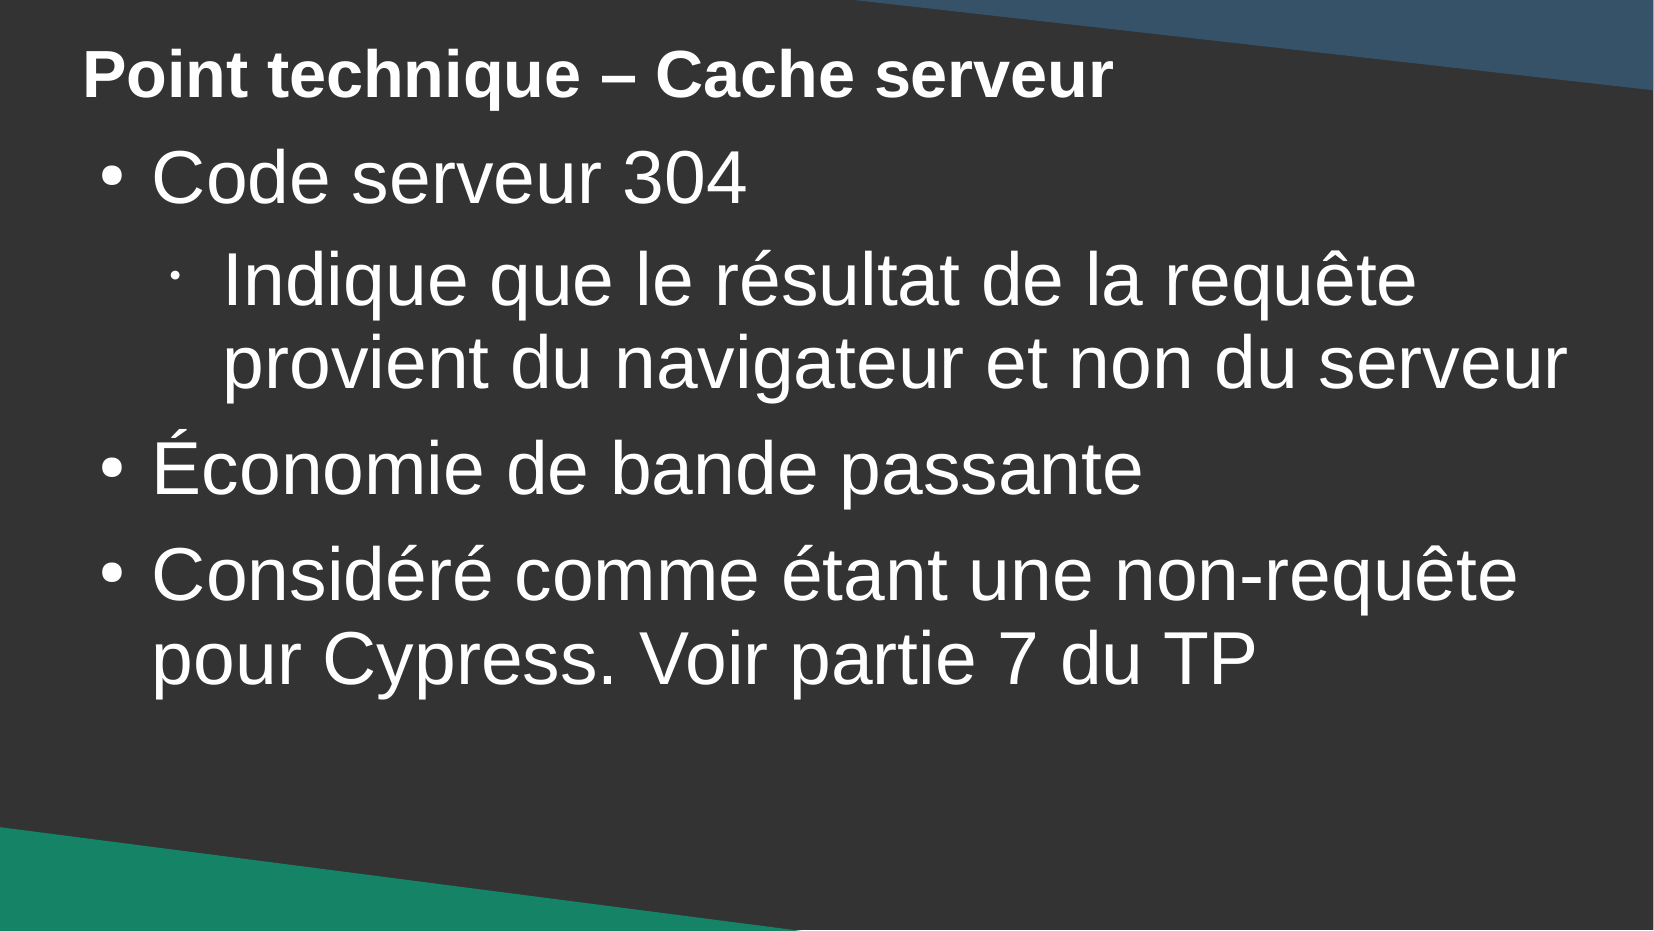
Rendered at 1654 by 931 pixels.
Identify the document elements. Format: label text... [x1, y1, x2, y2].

title Point technique – Cache serveur [82, 37, 1571, 122]
text_box [854, 0, 1654, 91]
text_box [0, 827, 802, 931]
list Code serveur 304 Indique que le résultat de la requête provient du navigateur et non du serveur Économie de bande passante Considéré comme étant une non-requête pour Cypress. Voir partie 7 du TP [80, 135, 1620, 709]
